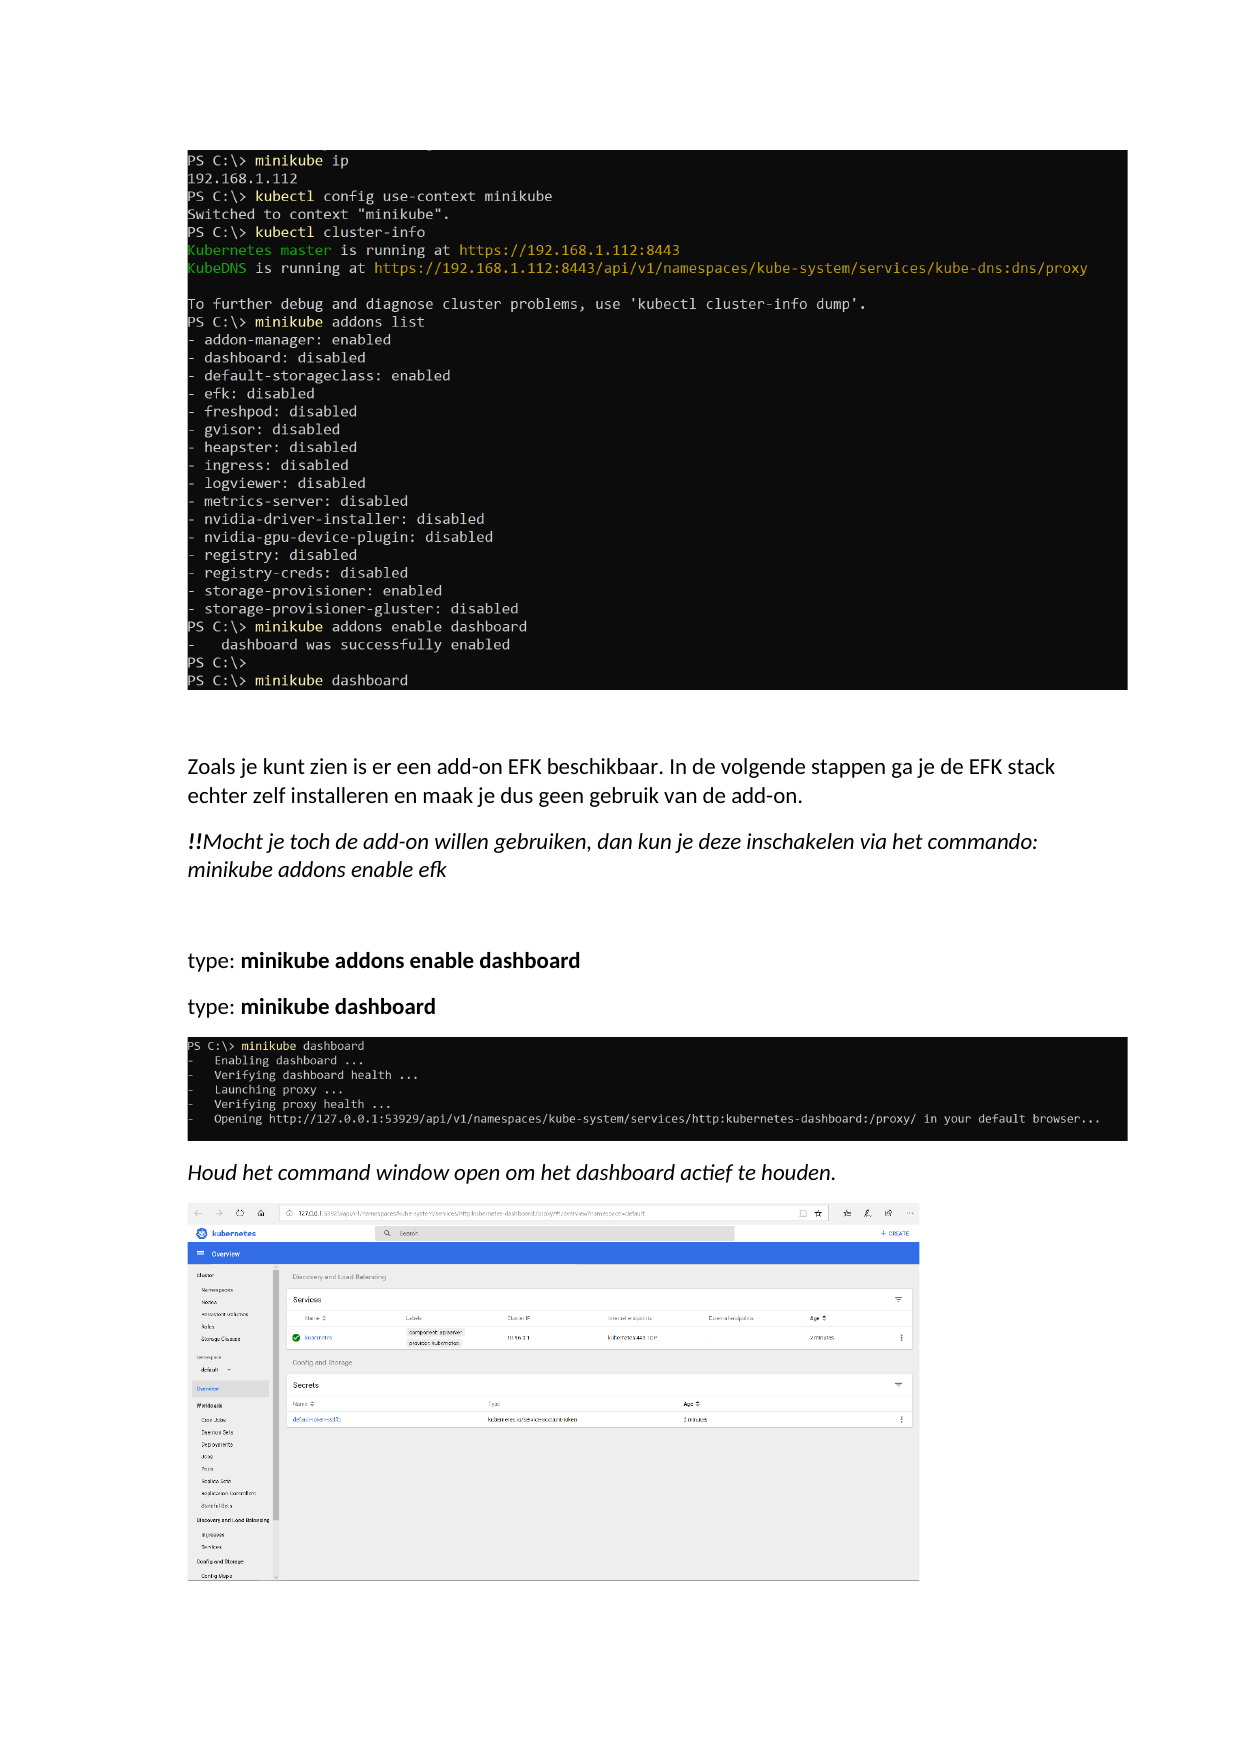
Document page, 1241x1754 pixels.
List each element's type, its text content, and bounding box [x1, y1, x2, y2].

text Zoals je kunt zien is er een add-on EFK beschikbaar. In de volgende stappen ga je de EFK stack echter zelf installeren en maak je dus geen gebruik van de add-on. [187, 752, 1090, 809]
text type: minikube addons enable dashboard [187, 947, 1090, 975]
text type: minikube dashboard [187, 992, 1090, 1020]
text Houd het command window open om het dashboard actief te houden. [187, 1158, 1090, 1186]
text !!Mocht je toch de add-on willen gebruiken, dan kun je deze inschakelen via het commando: minikube addons enable efk [187, 827, 1090, 884]
